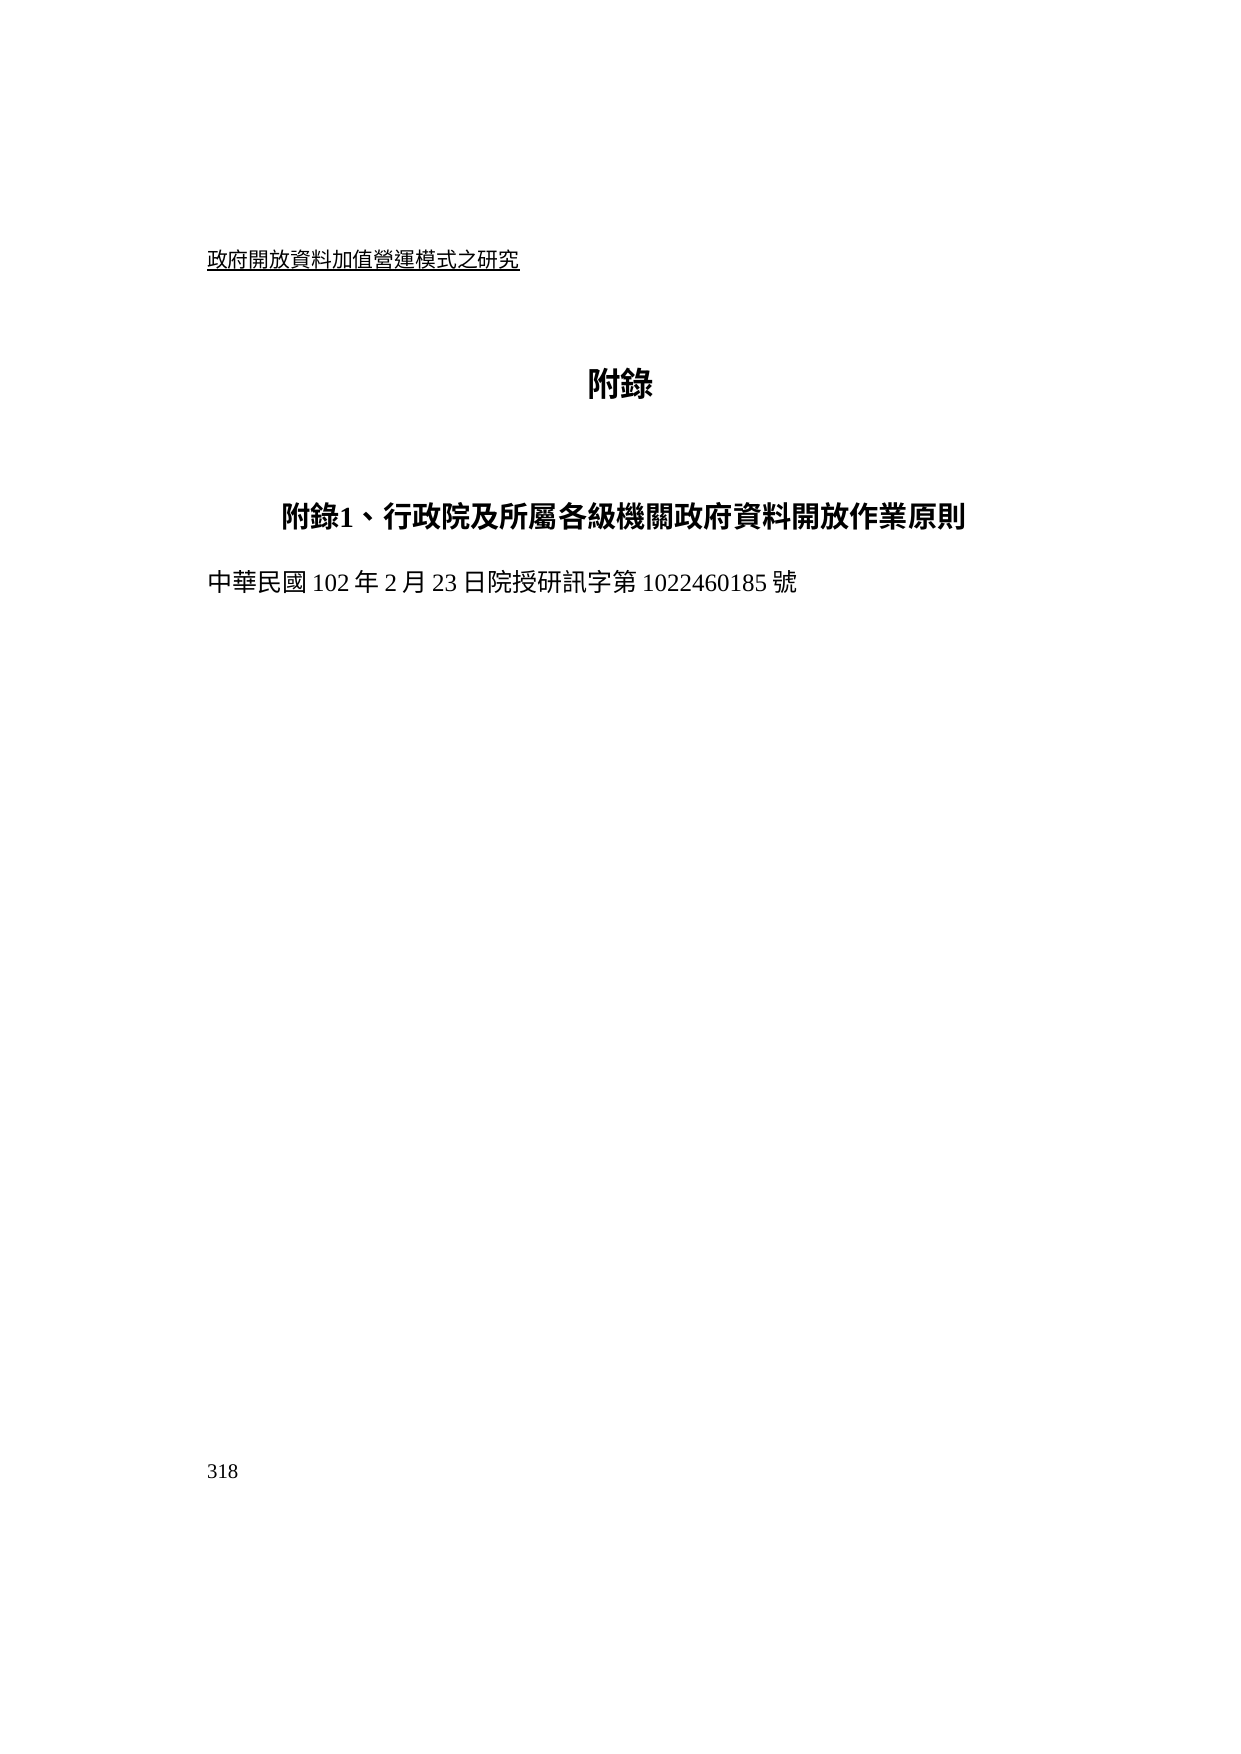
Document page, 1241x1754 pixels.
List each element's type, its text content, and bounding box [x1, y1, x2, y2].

list 行政院及所屬各級機關政府資料開放作業原則 [281, 493, 1033, 536]
text 附錄 [207, 358, 1033, 406]
text 中華民國102年2月23日院授研訊字第1022460185號 [207, 561, 1033, 598]
